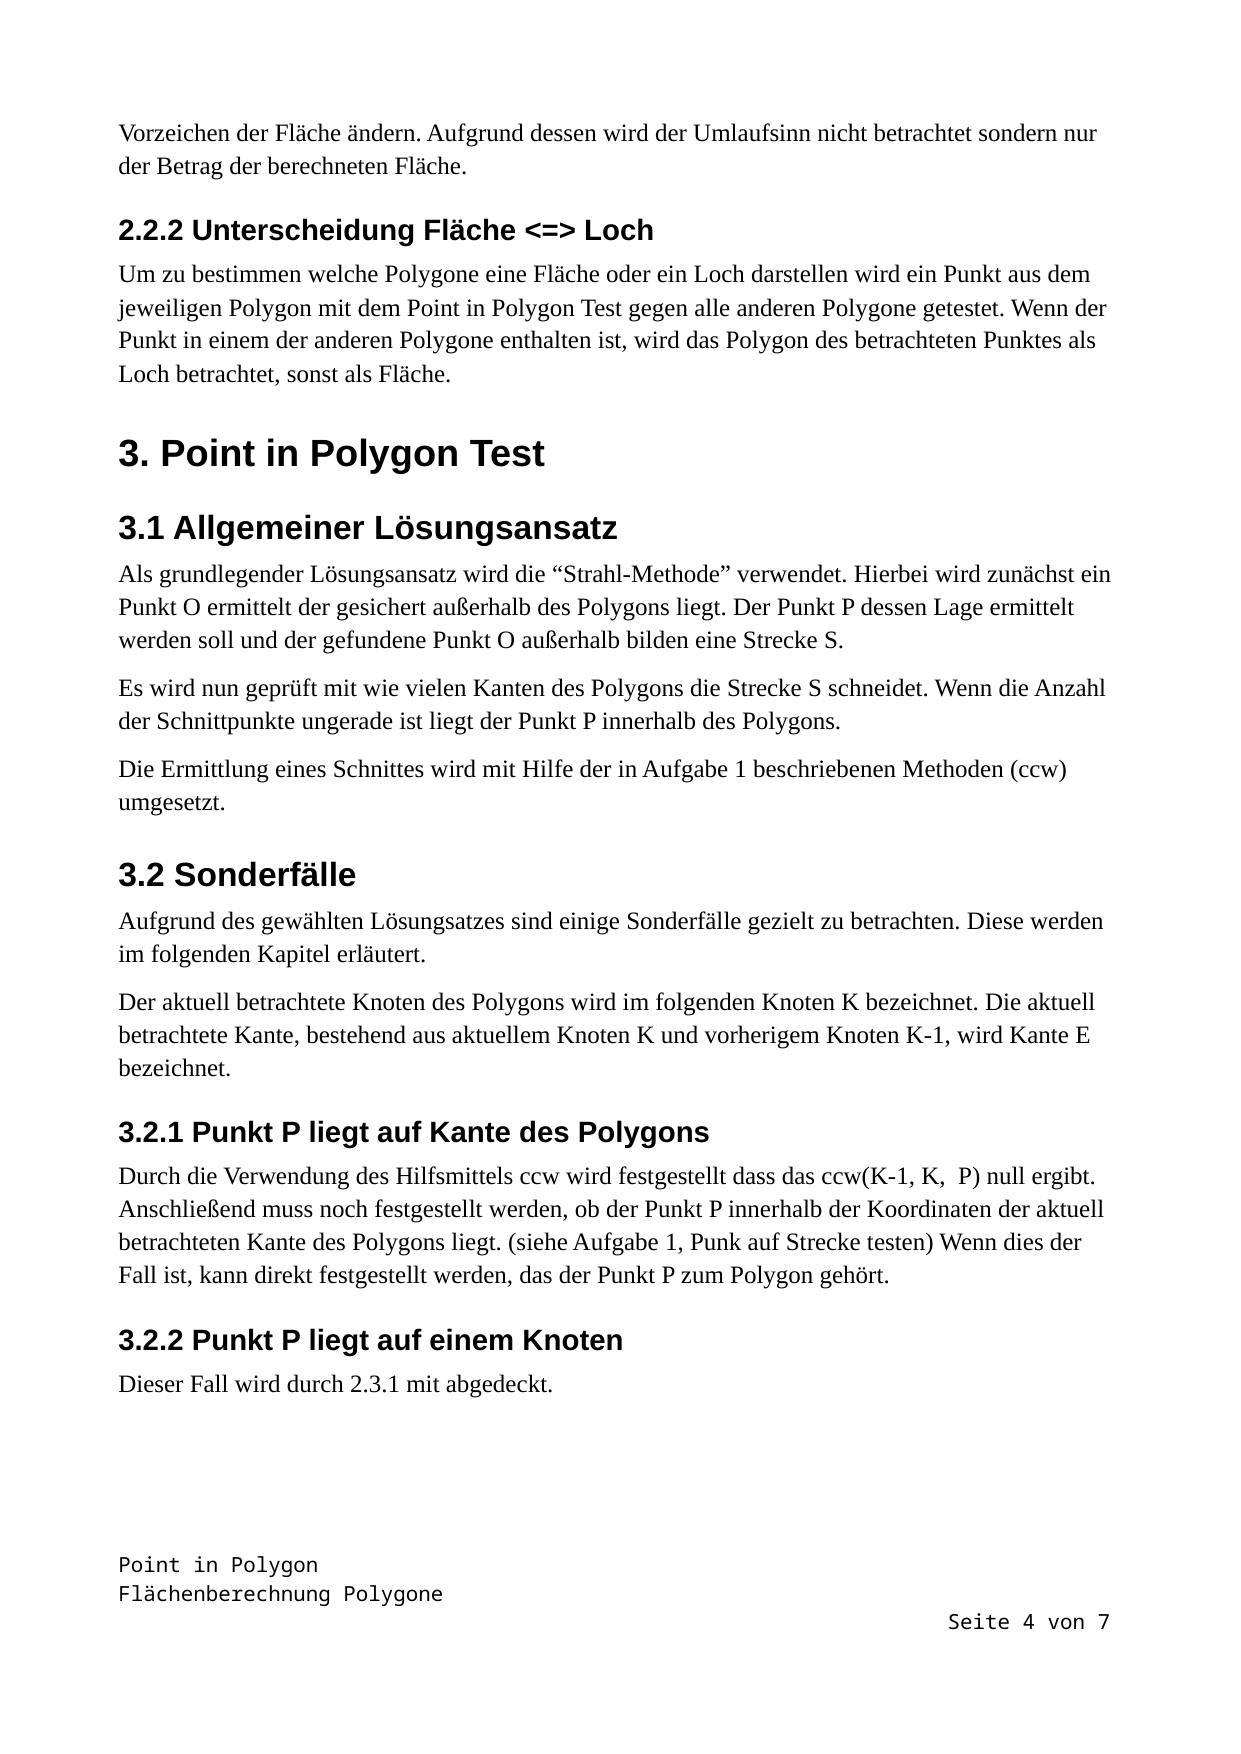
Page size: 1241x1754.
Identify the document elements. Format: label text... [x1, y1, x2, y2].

text Der aktuell betrachtete Knoten des Polygons wird im folgenden Knoten K bezeichnet. Die aktuell betrachtete Kante, bestehend aus aktuellem Knoten K und vorherigem Knoten K-1, wird Kante E bezeichnet. [118, 987, 1122, 1082]
text Um zu bestimmen welche Polygone eine Fläche oder ein Loch darstellen wird ein Punkt aus dem jeweiligen Polygon mit dem Point in Polygon Test gegen alle anderen Polygone getestet. Wenn der Punkt in einem der anderen Polygone enthalten ist, wird das Polygon des betrachteten Punktes als Loch betrachtet, sonst als Fläche. [118, 259, 1122, 387]
subtitle 3.2.1 Punkt P liegt auf Kante des Polygons [118, 1115, 1122, 1149]
text Durch die Verwendung des Hilfsmittels ccw wird festgestellt dass das ccw(K-1, K, P) null ergibt. Anschließend muss noch festgestellt werden, ob der Punkt P innerhalb der Koordinaten der aktuell betrachteten Kante des Polygons liegt. (siehe Aufgabe 1, Punk auf Strecke testen) Wenn dies der Fall ist, kann direkt festgestellt werden, das der Punkt P zum Polygon gehört. [118, 1161, 1122, 1289]
subtitle 3. Point in Polygon Test [118, 431, 1122, 475]
text Vorzeichen der Fläche ändern. Aufgrund dessen wird der Umlaufsinn nicht betrachtet sondern nur der Betrag der berechneten Fläche. [118, 118, 1122, 180]
text Es wird nun geprüft mit wie vielen Kanten des Polygons die Strecke S schneidet. Wenn die Anzahl der Schnittpunkte ungerade ist liegt der Punkt P innerhalb des Polygons. [118, 673, 1122, 735]
text Als grundlegender Lösungsansatz wird die “Strahl-Methode” verwendet. Hierbei wird zunächst ein Punkt O ermittelt der gesichert außerhalb des Polygons liegt. Der Punkt P dessen Lage ermittelt werden soll und der gefundene Punkt O außerhalb bilden eine Strecke S. [118, 559, 1122, 654]
subtitle 2.2.2 Unterscheidung Fläche <=> Loch [118, 213, 1122, 247]
text Dieser Fall wird durch 2.3.1 mit abgedeckt. [118, 1369, 1122, 1398]
subtitle 3.2 Sonderfälle [118, 855, 1122, 894]
text Die Ermittlung eines Schnittes wird mit Hilfe der in Aufgabe 1 beschriebenen Methoden (ccw) umgesetzt. [118, 754, 1122, 815]
text Aufgrund des gewählten Lösungsatzes sind einige Sonderfälle gezielt zu betrachten. Diese werden im folgenden Kapitel erläutert. [118, 906, 1122, 968]
subtitle 3.2.2 Punkt P liegt auf einem Knoten [118, 1323, 1122, 1356]
subtitle 3.1 Allgemeiner Lösungsansatz [118, 508, 1122, 547]
